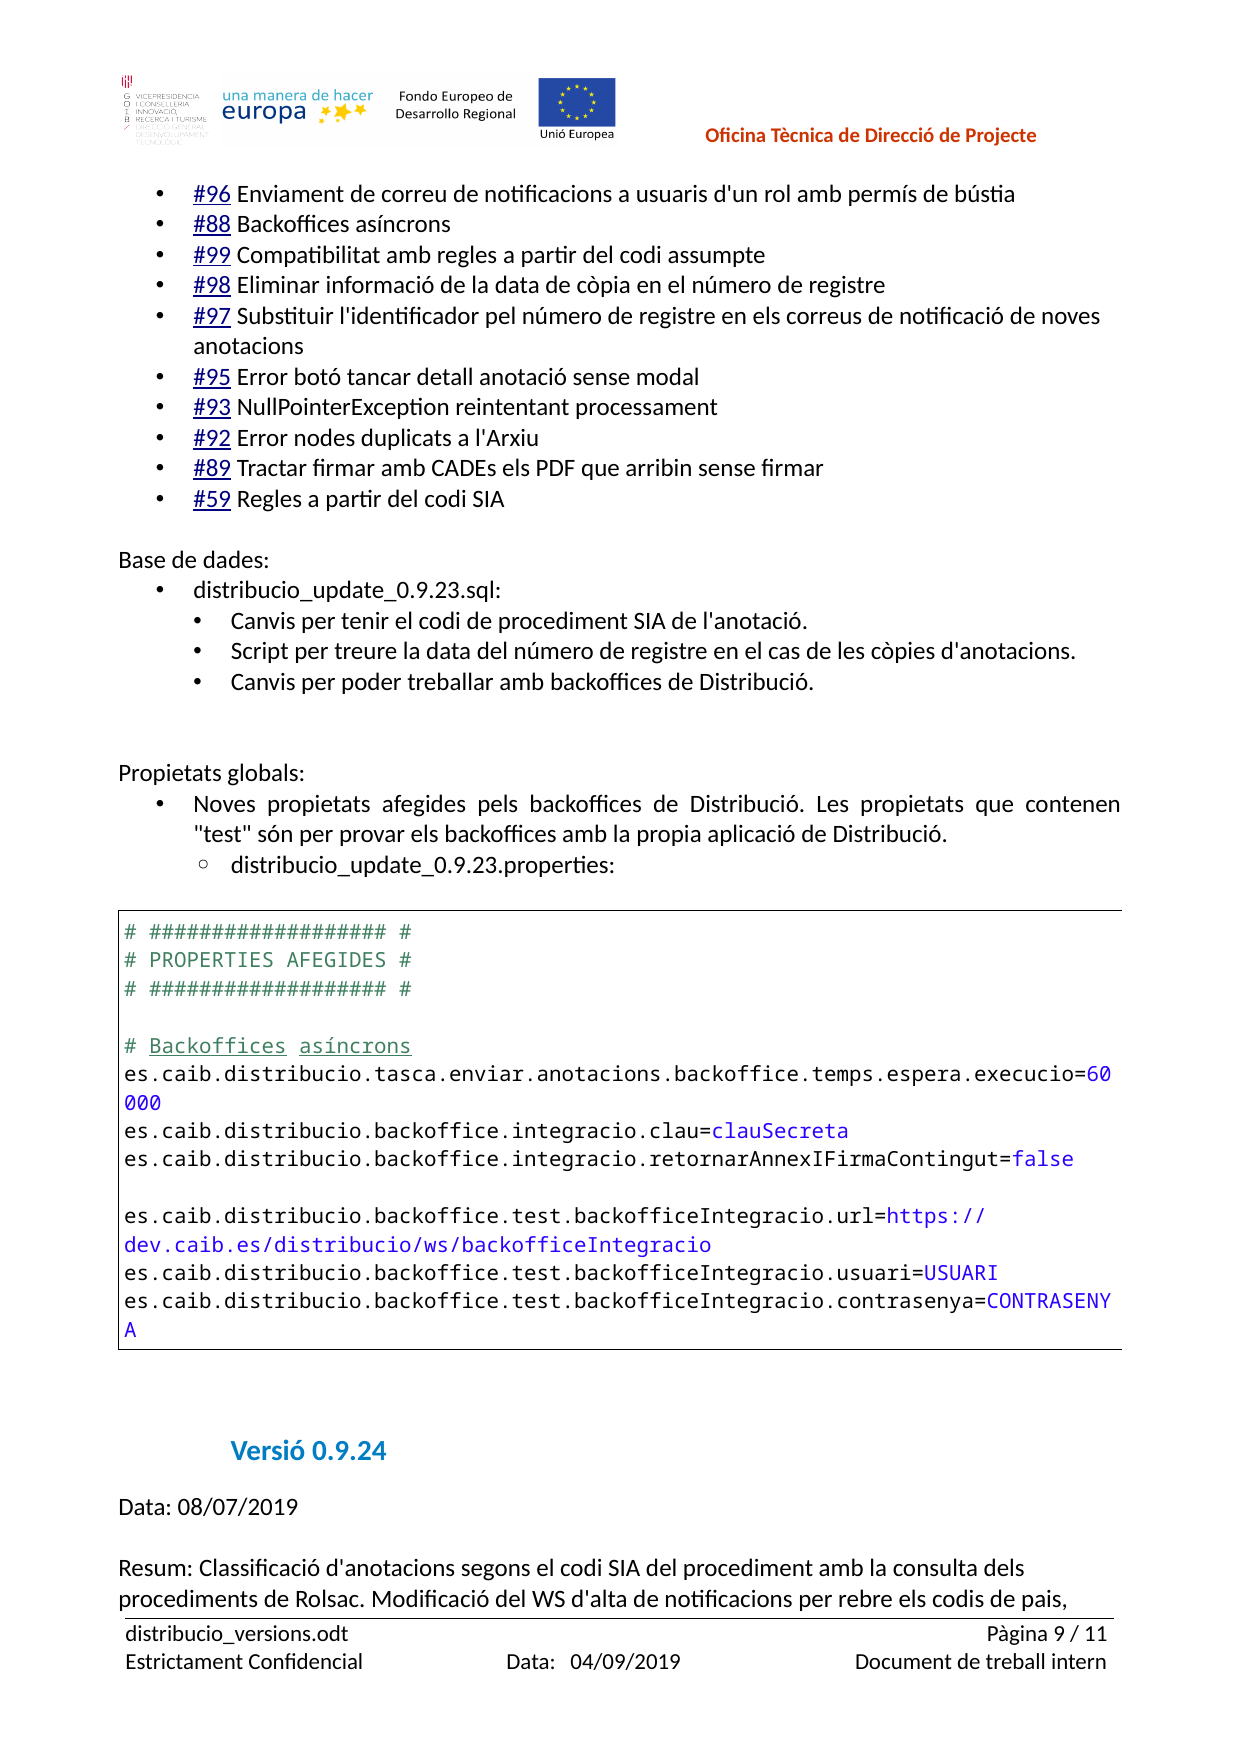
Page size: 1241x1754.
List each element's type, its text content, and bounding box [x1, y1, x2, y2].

list #98 Eliminar informació de la data de còpia en el número de registre [156, 269, 1122, 300]
list #93 NullPointerException reintentant processament [156, 391, 1122, 422]
list #95 Error botó tancar detall anotació sense modal [156, 361, 1122, 391]
list #99 Compatibilitat amb regles a partir del codi assumpte [156, 239, 1122, 269]
picture [118, 73, 213, 147]
list #97 Substituir l'identificador pel número de registre en els correus de notificació de noves anotacions [156, 300, 1122, 361]
list #89 Tractar firmar amb CADEs els PDF que arribin sense firmar [156, 452, 1122, 483]
list Canvis per tenir el codi de procediment SIA de l'anotació. [193, 605, 1122, 636]
subtitle Versió 0.9.24 [153, 1432, 1122, 1468]
table_header # ################### # # PROPERTIES AFEGIDES # # ################### # # Backoffices asíncrons es.caib.distribucio.tasca.enviar.anotacions.backoffice.temps.espera.execucio=60000 es.caib.distribucio.backoffice.integracio.clau=clauSecreta es.caib.distribucio.backoffice.integracio.retornarAnnexIFirmaContingut=false es.caib.distribucio.backoffice.test.backofficeIntegracio.url=https://dev.caib.es/distribucio/ws/backofficeIntegracio es.caib.distribucio.backoffice.test.backofficeIntegracio.usuari=USUARI es.caib.distribucio.backoffice.test.backofficeIntegracio.contrasenya=CONTRASENYA [119, 911, 1122, 1349]
list #96 Enviament de correu de notificacions a usuaris d'un rol amb permís de bústia [156, 178, 1122, 208]
text Data: 08/07/2019 [118, 1491, 1122, 1522]
picture [219, 73, 621, 147]
list #88 Backoffices asíncrons [156, 208, 1122, 239]
list distribucio_update_0.9.23.sql: [156, 574, 1122, 605]
list distribucio_update_0.9.23.properties: [193, 849, 1122, 880]
list #92 Error nodes duplicats a l'Arxiu [156, 422, 1122, 452]
text Propietats globals: [118, 758, 1122, 788]
list #59 Regles a partir del codi SIA [156, 483, 1122, 513]
text Resum: Classificació d'anotacions segons el codi SIA del procediment amb la consulta dels procediments de Rolsac. Modificació del WS d'alta de notificacions per rebre els codis de pais, [118, 1552, 1122, 1613]
list Canvis per poder treballar amb backoffices de Distribució. [193, 666, 1122, 697]
list Noves propietats afegides pels backoffices de Distribució. Les propietats que contenen "test" són per provar els backoffices amb la propia aplicació de Distribució. [156, 788, 1122, 849]
text Base de dades: [118, 544, 1122, 574]
list Script per treure la data del número de registre en el cas de les còpies d'anotacions. [193, 636, 1122, 666]
